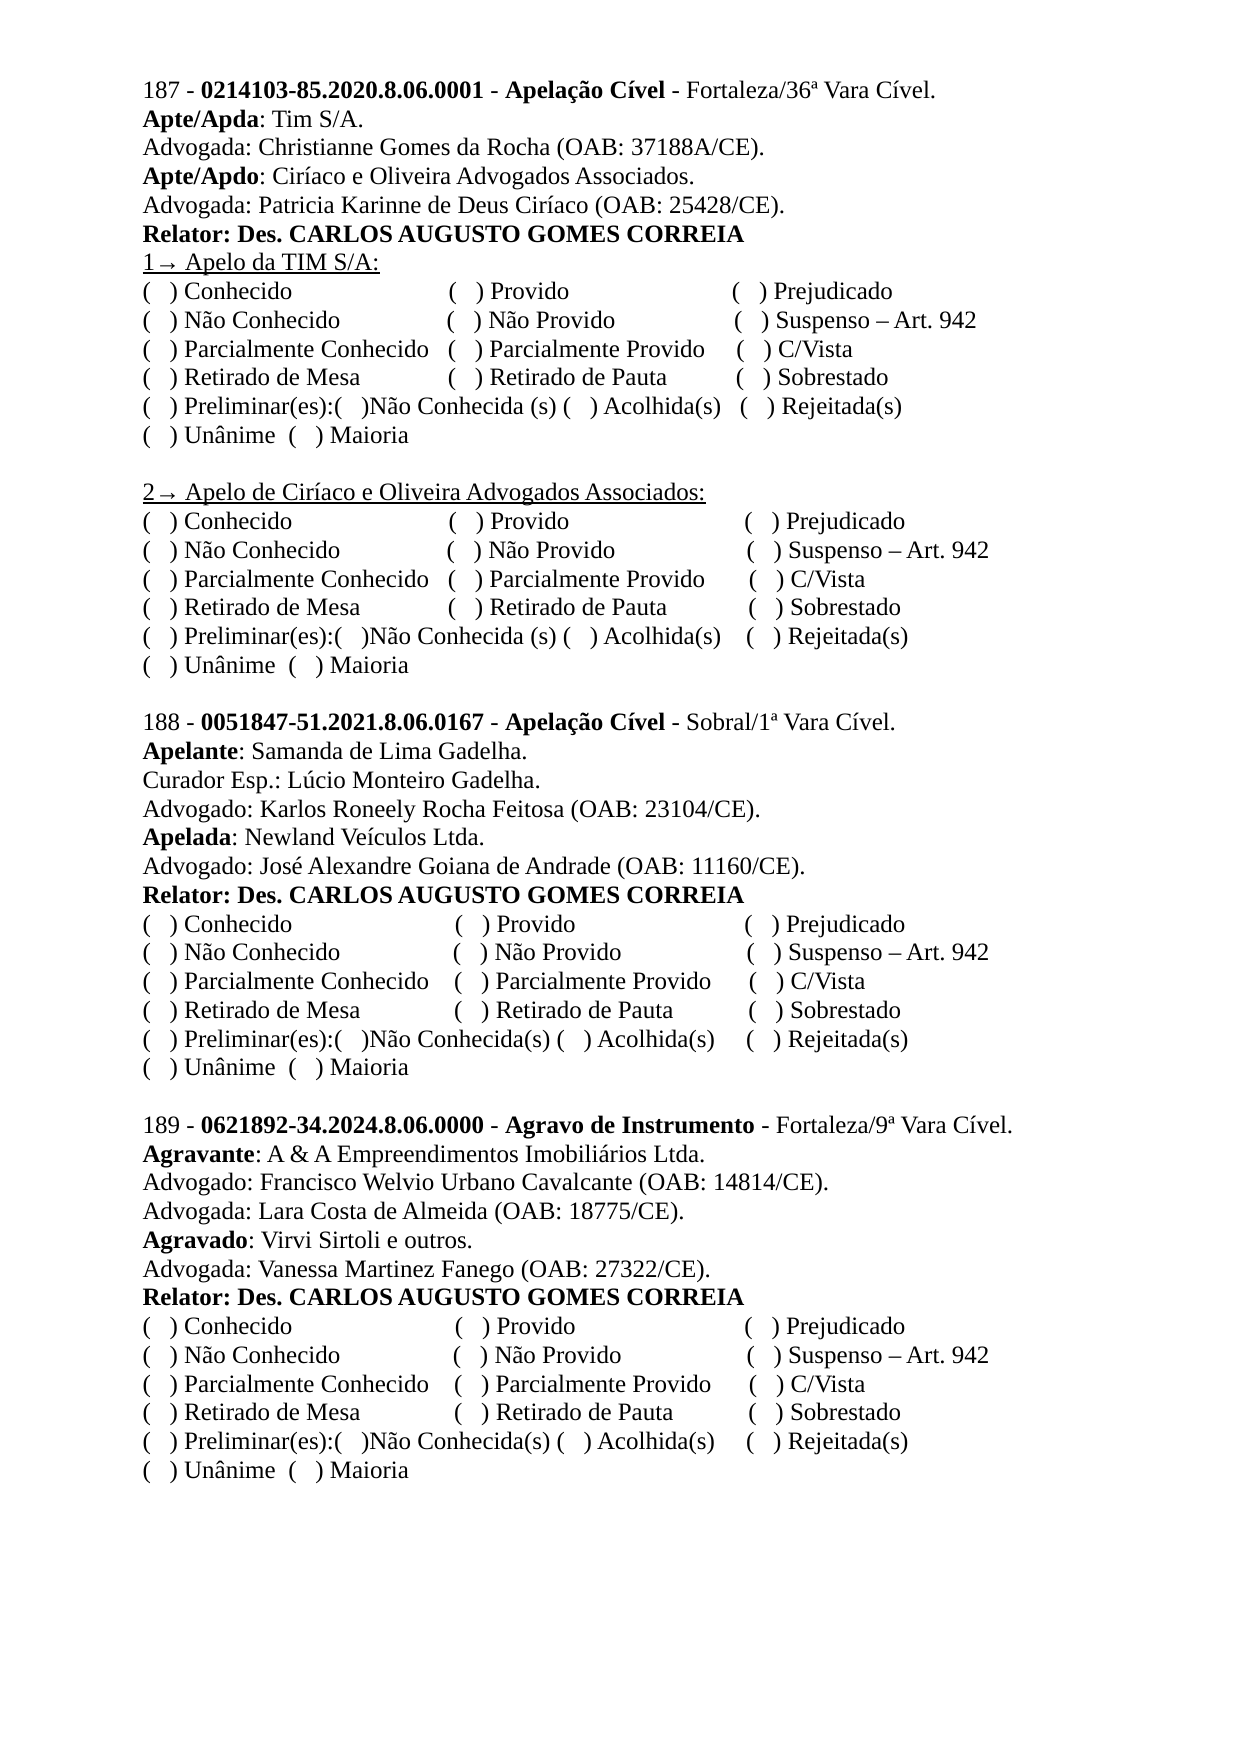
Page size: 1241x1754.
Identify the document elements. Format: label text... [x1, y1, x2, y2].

text Apelante: Samanda de Lima Gadelha. [142, 736, 1141, 765]
text 189 - 0621892-34.2024.8.06.0000 - Agravo de Instrumento - Fortaleza/9ª Vara Cível. [142, 1110, 1141, 1139]
text ( ) Parcialmente Conhecido ( ) Parcialmente Provido ( ) C/Vista [142, 966, 1158, 995]
text ( ) Retirado de Mesa ( ) Retirado de Pauta ( ) Sobrestado [142, 995, 1158, 1024]
text ( ) Não Conhecido ( ) Não Provido ( ) Suspenso – Art. 942 [142, 937, 1158, 966]
text ( ) Unânime ( ) Maioria [142, 1052, 1158, 1081]
text ( ) Conhecido ( ) Provido ( ) Prejudicado [142, 1311, 1141, 1340]
text Agravado: Virvi Sirtoli e outros. [142, 1225, 1141, 1254]
text Agravante: A & A Empreendimentos Imobiliários Ltda. [142, 1139, 1141, 1167]
text Apelada: Newland Veículos Ltda. [142, 822, 1141, 851]
text Advogada: Lara Costa de Almeida (OAB: 18775/CE). [142, 1196, 1141, 1225]
text Advogada: Vanessa Martinez Fanego (OAB: 27322/CE). [142, 1254, 1141, 1282]
text Curador Esp.: Lúcio Monteiro Gadelha. [142, 765, 1141, 794]
text ( ) Preliminar(es):( )Não Conhecida (s) ( ) Acolhida(s) ( ) Rejeitada(s) [142, 391, 1158, 420]
text Apte/Apdo: Ciríaco e Oliveira Advogados Associados. [142, 161, 1141, 190]
text ( ) Unânime ( ) Maioria [142, 420, 1158, 449]
text ( ) Parcialmente Conhecido ( ) Parcialmente Provido ( ) C/Vista [142, 334, 1158, 362]
text Advogada: Christianne Gomes da Rocha (OAB: 37188A/CE). [142, 132, 1141, 161]
text ( ) Unânime ( ) Maioria [142, 650, 1158, 679]
text ( ) Parcialmente Conhecido ( ) Parcialmente Provido ( ) C/Vista [142, 1369, 1158, 1397]
text ( ) Retirado de Mesa ( ) Retirado de Pauta ( ) Sobrestado [142, 362, 1158, 391]
text Advogado: Francisco Welvio Urbano Cavalcante (OAB: 14814/CE). [142, 1167, 1141, 1196]
text ( ) Preliminar(es):( )Não Conhecida (s) ( ) Acolhida(s) ( ) Rejeitada(s) [142, 621, 1158, 650]
text ( ) Unânime ( ) Maioria [142, 1455, 1158, 1484]
text 188 - 0051847-51.2021.8.06.0167 - Apelação Cível - Sobral/1ª Vara Cível. [142, 707, 1141, 736]
text Relator: Des. CARLOS AUGUSTO GOMES CORREIA [142, 1282, 1141, 1311]
text ( ) Preliminar(es):( )Não Conhecida(s) ( ) Acolhida(s) ( ) Rejeitada(s) [142, 1426, 1158, 1455]
text 187 - 0214103-85.2020.8.06.0001 - Apelação Cível - Fortaleza/36ª Vara Cível. [142, 75, 1141, 104]
text ( ) Não Conhecido ( ) Não Provido ( ) Suspenso – Art. 942 [142, 305, 1158, 334]
text ( ) Não Conhecido ( ) Não Provido ( ) Suspenso – Art. 942 [142, 535, 1158, 564]
text Advogada: Patricia Karinne de Deus Ciríaco (OAB: 25428/CE). [142, 190, 1141, 219]
text ( ) Conhecido ( ) Provido ( ) Prejudicado [142, 506, 1141, 535]
text Apte/Apda: Tim S/A. [142, 104, 1141, 132]
text ( ) Parcialmente Conhecido ( ) Parcialmente Provido ( ) C/Vista [142, 564, 1158, 592]
text Advogado: Karlos Roneely Rocha Feitosa (OAB: 23104/CE). [142, 794, 1141, 822]
text ( ) Conhecido ( ) Provido ( ) Prejudicado [142, 276, 1141, 305]
text 2→ Apelo de Ciríaco e Oliveira Advogados Associados: [142, 477, 1141, 506]
text Relator: Des. CARLOS AUGUSTO GOMES CORREIA [142, 880, 1141, 909]
text ( ) Não Conhecido ( ) Não Provido ( ) Suspenso – Art. 942 [142, 1340, 1158, 1369]
text ( ) Retirado de Mesa ( ) Retirado de Pauta ( ) Sobrestado [142, 592, 1158, 621]
text ( ) Preliminar(es):( )Não Conhecida(s) ( ) Acolhida(s) ( ) Rejeitada(s) [142, 1024, 1158, 1052]
text Advogado: José Alexandre Goiana de Andrade (OAB: 11160/CE). [142, 851, 1141, 880]
text Relator: Des. CARLOS AUGUSTO GOMES CORREIA [142, 219, 1141, 247]
text ( ) Conhecido ( ) Provido ( ) Prejudicado [142, 909, 1141, 937]
text ( ) Retirado de Mesa ( ) Retirado de Pauta ( ) Sobrestado [142, 1397, 1158, 1426]
text 1→ Apelo da TIM S/A: [142, 247, 1141, 276]
